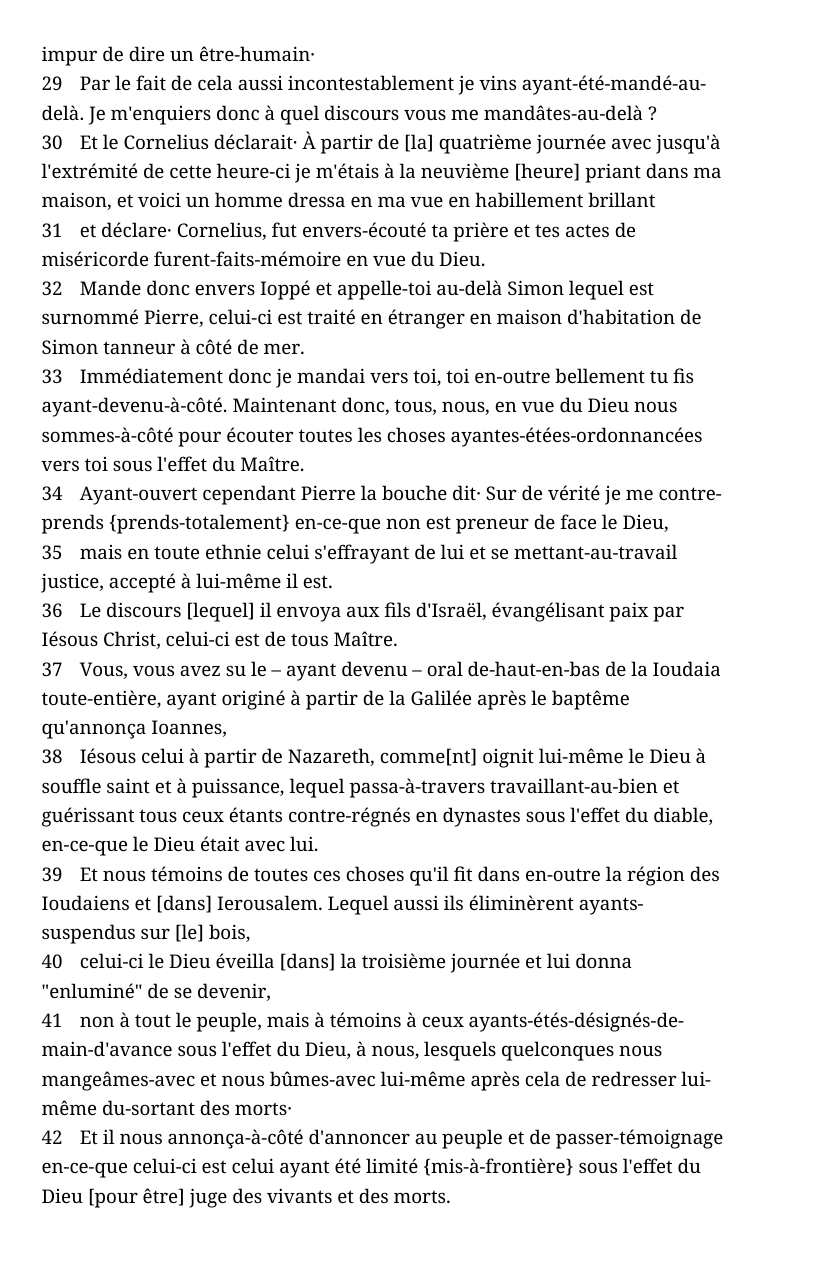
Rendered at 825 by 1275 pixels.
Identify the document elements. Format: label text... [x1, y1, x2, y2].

text impur de dire un être-humain· 29 Par le fait de cela aussi incontestablement je vins ayant-été-mandé-au-delà. Je m'enquiers donc à quel discours vous me mandâtes-au-delà ? 30 Et le Cornelius déclarait· À partir de [la] quatrième journée avec jusqu'à l'extrémité de cette heure-ci je m'étais à la neuvième [heure] priant dans ma maison, et voici un homme dressa en ma vue en habillement brillant 31 et déclare· Cornelius, fut envers-écouté ta prière et tes actes de miséricorde furent-faits-mémoire en vue du Dieu. 32 Mande donc envers Ioppé et appelle-toi au-delà Simon lequel est surnommé Pierre, celui-ci est traité en étranger en maison d'habitation de Simon tanneur à côté de mer. 33 Immédiatement donc je mandai vers toi, toi en-outre bellement tu fis ayant-devenu-à-côté. Maintenant donc, tous, nous, en vue du Dieu nous sommes-à-côté pour écouter toutes les choses ayantes-étées-ordonnancées vers toi sous l'effet du Maître. 34 Ayant-ouvert cependant Pierre la bouche dit· Sur de vérité je me contre-prends {prends-totalement} en-ce-que non est preneur de face le Dieu, 35 mais en toute ethnie celui s'effrayant de lui et se mettant-au-travail justice, accepté à lui-même il est. 36 Le discours [lequel] il envoya aux fils d'Israël, évangélisant paix par Iésous Christ, celui-ci est de tous Maître. 37 Vous, vous avez su le – ayant devenu – oral de-haut-en-bas de la Ioudaia toute-entière, ayant originé à partir de la Galilée après le baptême qu'annonça Ioannes, 38 Iésous celui à partir de Nazareth, comme[nt] oignit lui-même le Dieu à souffle saint et à puissance, lequel passa-à-travers travaillant-au-bien et guérissant tous ceux étants contre-régnés en dynastes sous l'effet du diable, en-ce-que le Dieu était avec lui. 39 Et nous témoins de toutes ces choses qu'il fit dans en-outre la région des Ioudaiens et [dans] Ierousalem. Lequel aussi ils éliminèrent ayants-suspendus sur [le] bois, 40 celui-ci le Dieu éveilla [dans] la troisième journée et lui donna "enluminé" de se devenir, 41 non à tout le peuple, mais à témoins à ceux ayants-étés-désignés-de-main-d'avance sous l'effet du Dieu, à nous, lesquels quelconques nous mangeâmes-avec et nous bûmes-avec lui-même après cela de redresser lui-même du-sortant des morts· 42 Et il nous annonça-à-côté d'annoncer au peuple et de passer-témoignage en-ce-que celui-ci est celui ayant été limité {mis-à-frontière} sous l'effet du Dieu [pour être] juge des vivants et des morts. [41, 41, 724, 1208]
